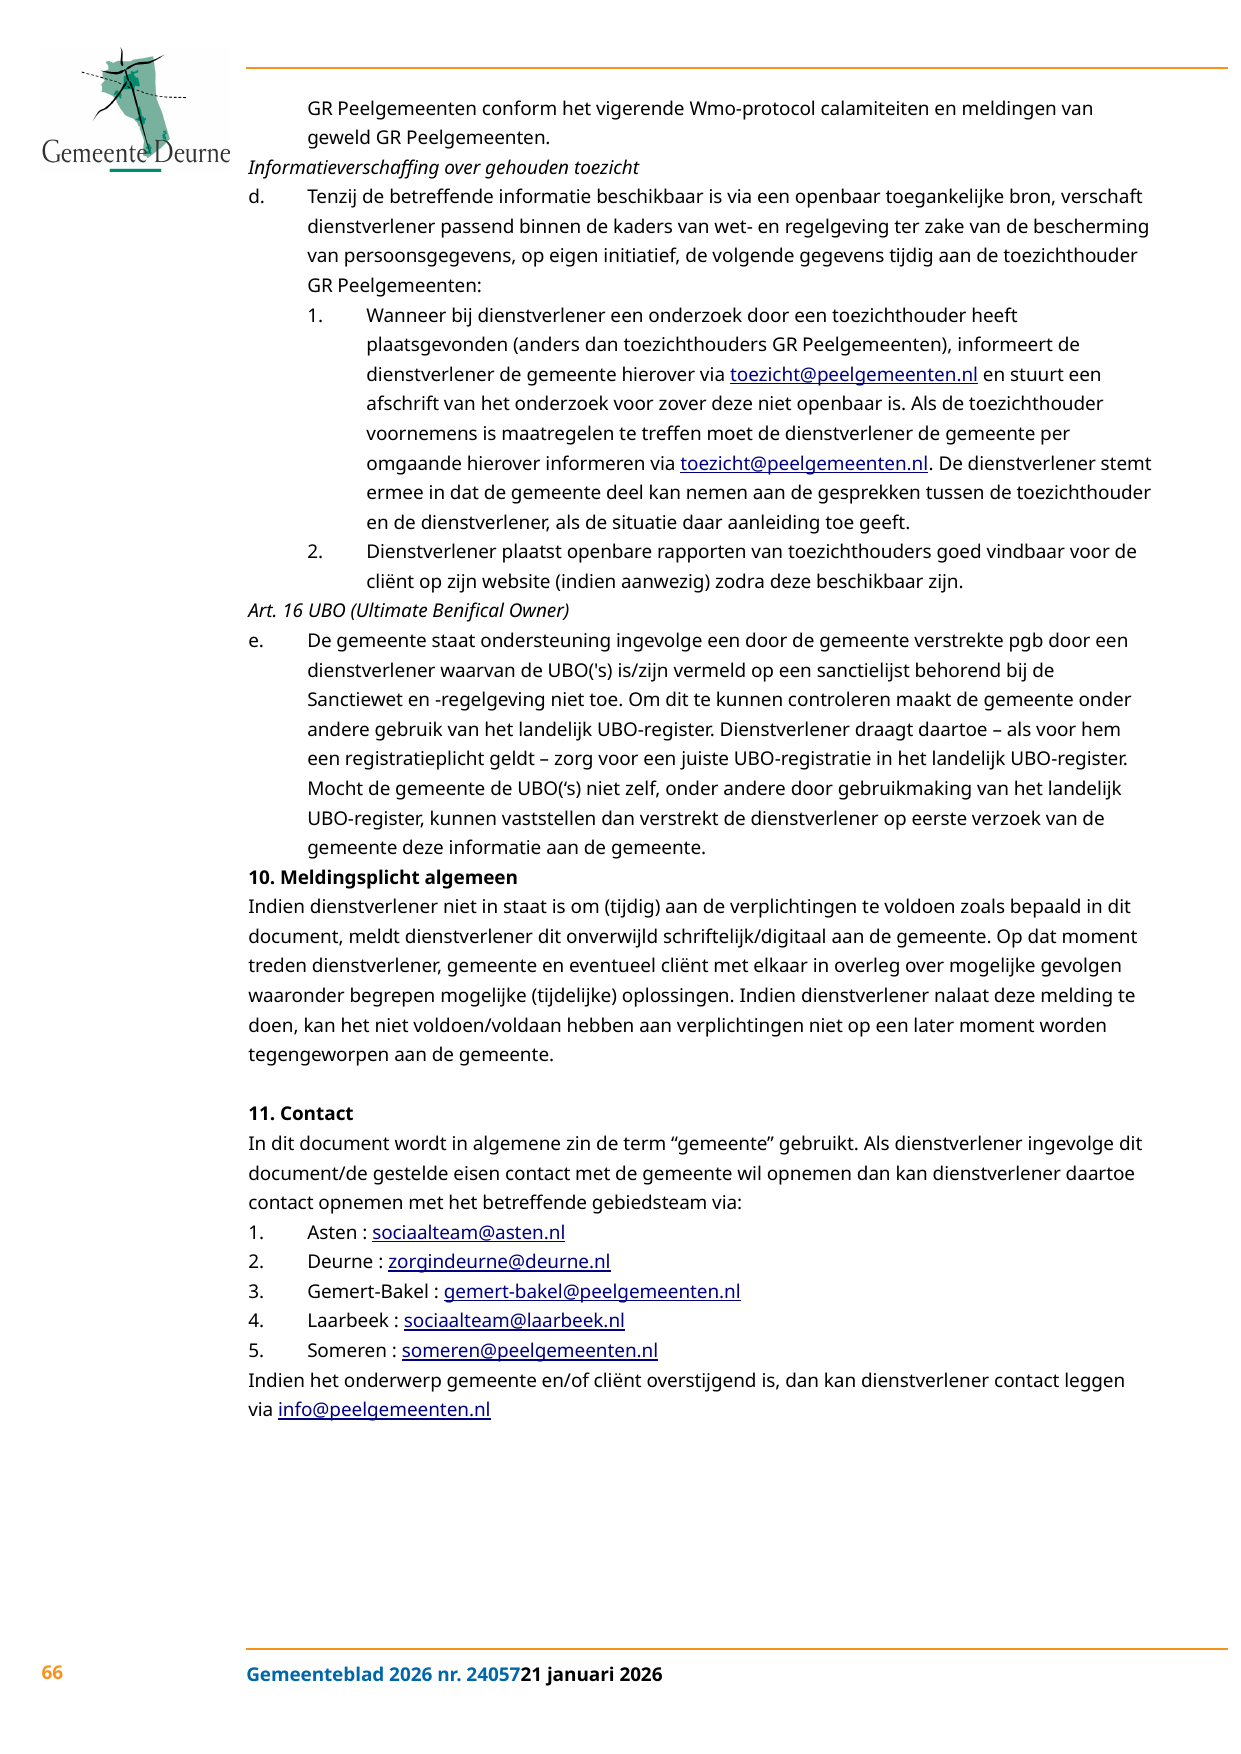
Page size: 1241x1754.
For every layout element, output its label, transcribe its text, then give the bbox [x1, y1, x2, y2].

list Deurne : zorgindeurne@deurne.nl [248, 1248, 1152, 1274]
text Indien het onderwerp gemeente en/of cliënt overstijgend is, dan kan dienstverlener contact leggen via info@peelgemeenten.nl [248, 1367, 1152, 1422]
list Gemert-Bakel : gemert-bakel@peelgemeenten.nl [248, 1278, 1152, 1304]
list Wanneer bij dienstverlener een onderzoek door een toezichthouder heeft plaatsgevonden (anders dan toezichthouders GR Peelgemeenten), informeert de dienstverlener de gemeente hierover via toezicht@peelgemeenten.nl en stuurt een afschrift van het onderzoek voor zover deze niet openbaar is. Als de toezichthouder voornemens is maatregelen te treffen moet de dienstverlener de gemeente per omgaande hierover informeren via toezicht@peelgemeenten.nl. De dienstverlener stemt ermee in dat de gemeente deel kan nemen aan de gesprekken tussen de toezichthouder en de dienstverlener, als de situatie daar aanleiding toe geeft. [307, 302, 1152, 535]
list Tenzij de betreffende informatie beschikbaar is via een openbaar toegankelijke bron, verschaft dienstverlener passend binnen de kaders van wet- en regelgeving ter zake van de bescherming van persoonsgegevens, op eigen initiatief, de volgende gegevens tijdig aan de toezichthouder GR Peelgemeenten: [248, 183, 1152, 298]
list GR Peelgemeenten conform het vigerende Wmo-protocol calamiteiten en meldingen van geweld GR Peelgemeenten. [248, 95, 1152, 150]
text In dit document wordt in algemene zin de term “gemeente” gebruikt. Als dienstverlener ingevolge dit document/de gestelde eisen contact met de gemeente wil opnemen dan kan dienstverlener daartoe contact opnemen met het betreffende gebiedsteam via: [248, 1130, 1152, 1215]
picture [41, 47, 231, 172]
list De gemeente staat ondersteuning ingevolge een door de gemeente verstrekte pgb door een dienstverlener waarvan de UBO('s) is/zijn vermeld op een sanctielijst behorend bij de Sanctiewet en -regelgeving niet toe. Om dit te kunnen controleren maakt de gemeente onder andere gebruik van het landelijk UBO-register. Dienstverlener draagt daartoe – als voor hem een registratieplicht geldt – zorg voor een juiste UBO-registratie in het landelijk UBO-register. Mocht de gemeente de UBO(‘s) niet zelf, onder andere door gebruikmaking van het landelijk UBO-register, kunnen vaststellen dan verstrekt de dienstverlener op eerste verzoek van de gemeente deze informatie aan de gemeente. [248, 627, 1152, 860]
list Laarbeek : sociaalteam@laarbeek.nl [248, 1308, 1152, 1333]
text 11. Contact [248, 1101, 1152, 1126]
text 10. Meldingsplicht algemeen [248, 864, 1152, 890]
list Dienstverlener plaatst openbare rapporten van toezichthouders goed vindbaar voor de cliënt op zijn website (indien aanwezig) zodra deze beschikbaar zijn. [307, 538, 1152, 594]
list Asten : sociaalteam@asten.nl [248, 1219, 1152, 1245]
text Indien dienstverlener niet in staat is om (tijdig) aan de verplichtingen te voldoen zoals bepaald in dit document, meldt dienstverlener dit onverwijld schriftelijk/digitaal aan de gemeente. Op dat moment treden dienstverlener, gemeente en eventueel cliënt met elkaar in overleg over mogelijke gevolgen waaronder begrepen mogelijke (tijdelijke) oplossingen. Indien dienstverlener nalaat deze melding te doen, kan het niet voldoen/voldaan hebben aan verplichtingen niet op een later moment worden tegengeworpen aan de gemeente. [248, 893, 1152, 1067]
text Informatieverschaffing over gehouden toezicht [248, 154, 1152, 180]
text Art. 16 UBO (Ultimate Benifical Owner) [248, 598, 1152, 623]
list Someren : someren@peelgemeenten.nl [248, 1337, 1152, 1363]
